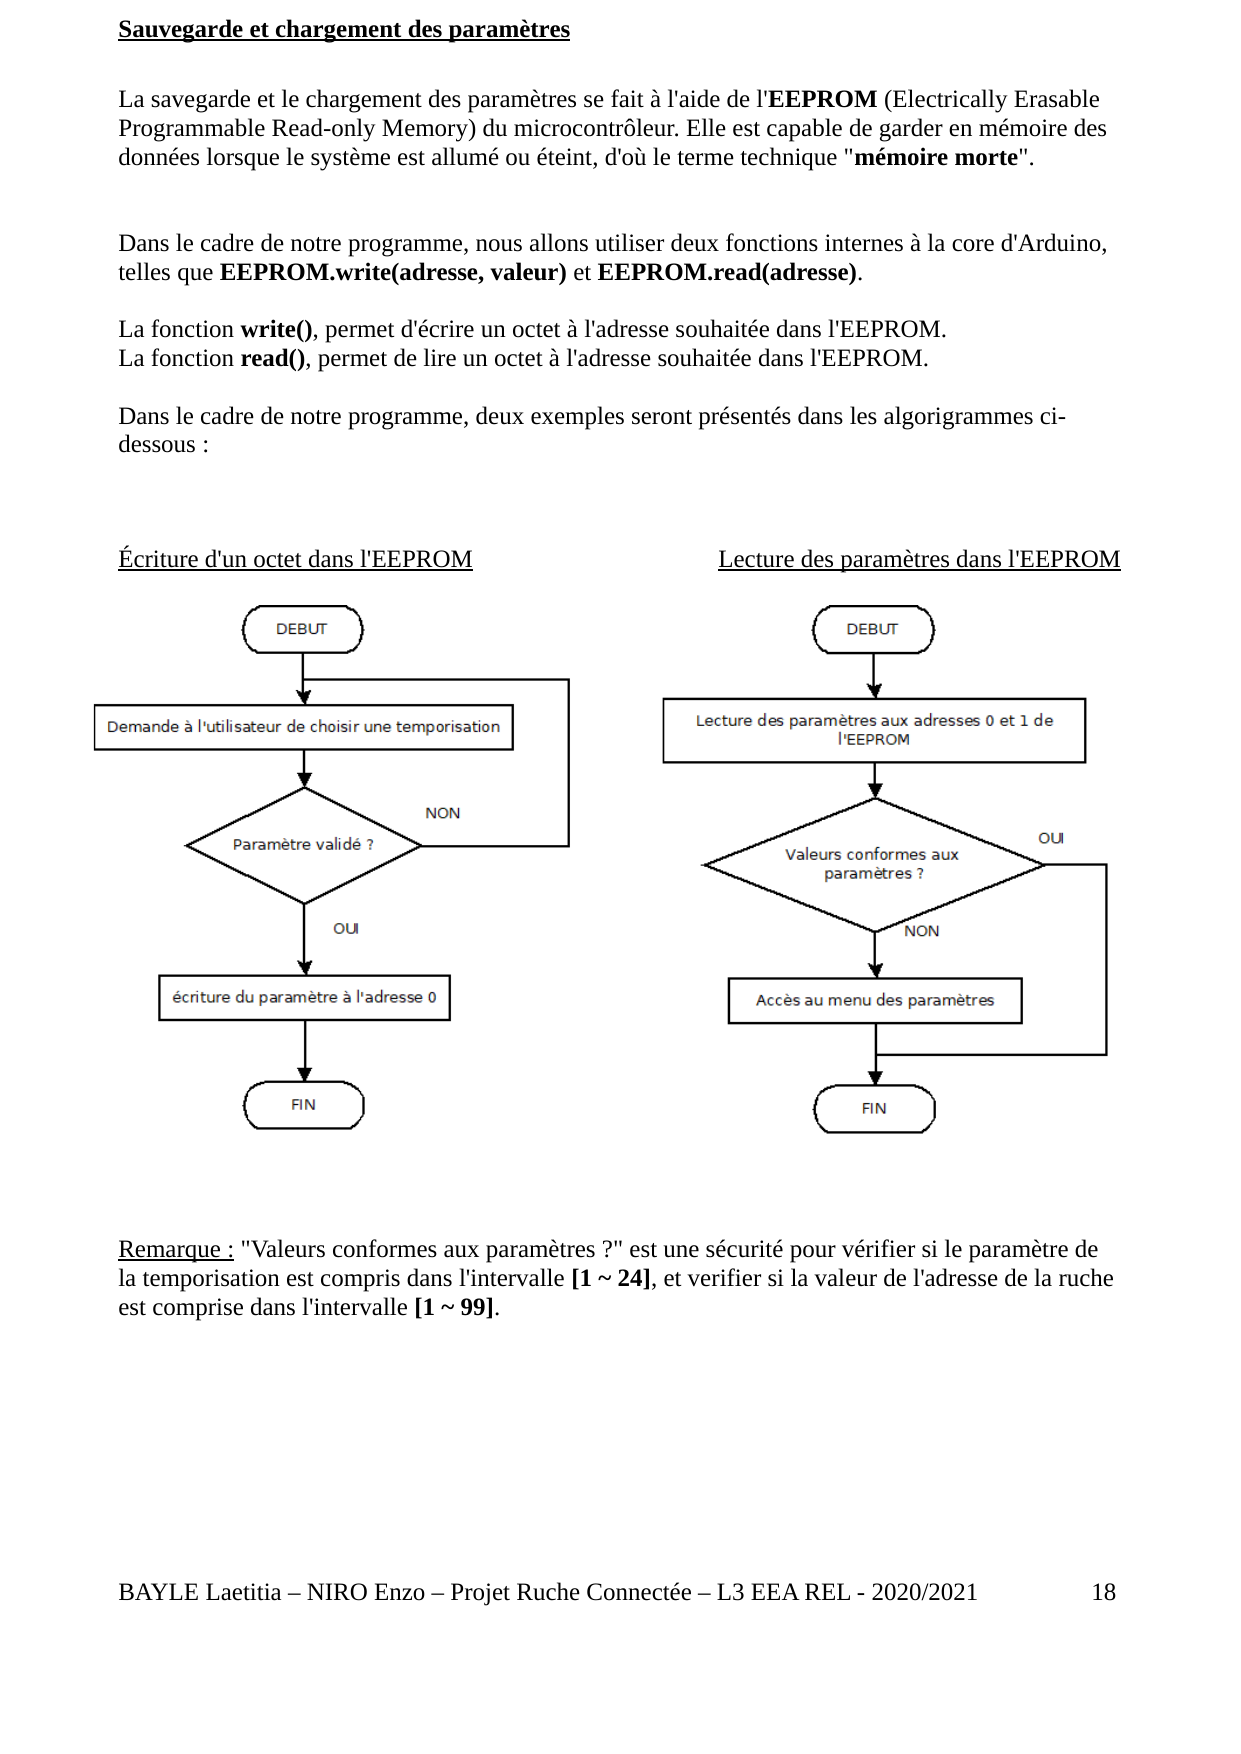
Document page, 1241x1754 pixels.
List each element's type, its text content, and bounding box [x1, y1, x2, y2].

text La fonction read(), permet de lire un octet à l'adresse souhaitée dans l'EEPROM. [118, 343, 1122, 372]
text La fonction write(), permet d'écrire un octet à l'adresse souhaitée dans l'EEPROM. [118, 314, 1122, 343]
subtitle Sauvegarde et chargement des paramètres [118, 14, 1122, 43]
text Dans le cadre de notre programme, nous allons utiliser deux fonctions internes à la core d'Arduino, telles que EEPROM.write(adresse, valeur) et EEPROM.read(adresse). [118, 228, 1122, 286]
text Remarque : "Valeurs conformes aux paramètres ?" est une sécurité pour vérifier si le paramètre de la temporisation est compris dans l'intervalle [1 ~ 24], et verifier si la valeur de l'adresse de la ruche est comprise dans l'intervalle [1 ~ 99]. [118, 1234, 1122, 1321]
text Dans le cadre de notre programme, deux exemples seront présentés dans les algorigrammes ci-dessous : [118, 401, 1122, 458]
text La savegarde et le chargement des paramètres se fait à l'aide de l'EEPROM (Electrically Erasable Programmable Read-only Memory) du microcontrôleur. Elle est capable de garder en mémoire des données lorsque le système est allumé ou éteint, d'où le terme technique "mémoire morte". [118, 84, 1122, 171]
text Écriture d'un octet dans l'EEPROM Lecture des paramètres dans l'EEPROM [118, 544, 1122, 573]
